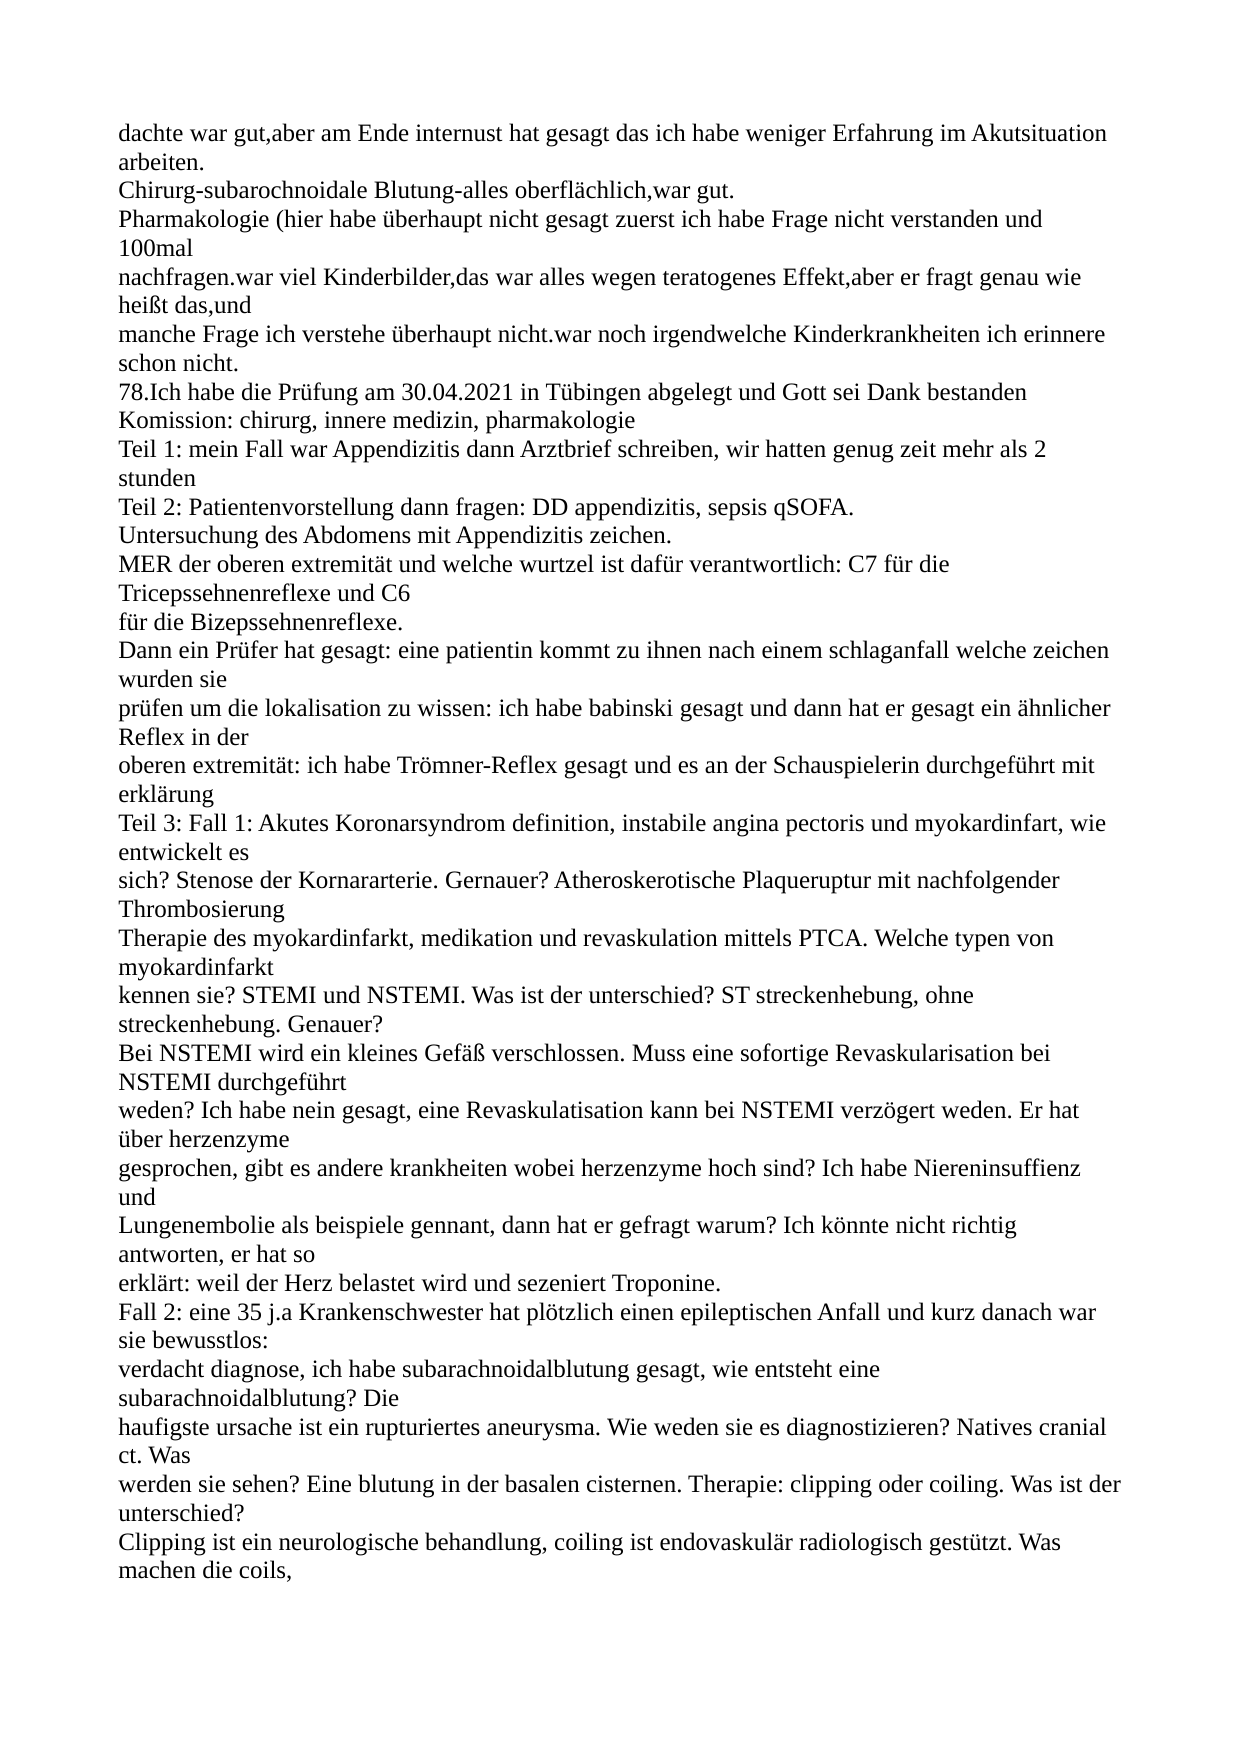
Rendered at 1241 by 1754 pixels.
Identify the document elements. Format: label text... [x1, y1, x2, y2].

text Bei NSTEMI wird ein kleines Gefäß verschlossen. Muss eine sofortige Revaskularisation bei NSTEMI durchgeführt [118, 1038, 1122, 1096]
text Clipping ist ein neurologische behandlung, coiling ist endovaskulär radiologisch gestützt. Was machen die coils, [118, 1527, 1122, 1584]
text Komission: chirurg, innere medizin, pharmakologie [118, 406, 1122, 434]
text verdacht diagnose, ich habe subarachnoidalblutung gesagt, wie entsteht eine subarachnoidalblutung? Die [118, 1354, 1122, 1412]
text oberen extremität: ich habe Trömner-Reflex gesagt und es an der Schauspielerin durchgeführt mit erklärung [118, 751, 1122, 808]
text Teil 1: mein Fall war Appendizitis dann Arztbrief schreiben, wir hatten genug zeit mehr als 2 stunden [118, 434, 1122, 492]
text für die Bizepssehnenreflexe. [118, 607, 1122, 636]
text kennen sie? STEMI und NSTEMI. Was ist der unterschied? ST streckenhebung, ohne streckenhebung. Genauer? [118, 981, 1122, 1038]
text Teil 3: Fall 1: Akutes Koronarsyndrom definition, instabile angina pectoris und myokardinfart, wie entwickelt es [118, 808, 1122, 866]
text Teil 2: Patientenvorstellung dann fragen: DD appendizitis, sepsis qSOFA. [118, 492, 1122, 521]
text Untersuchung des Abdomens mit Appendizitis zeichen. [118, 521, 1122, 549]
text Dann ein Prüfer hat gesagt: eine patientin kommt zu ihnen nach einem schlaganfall welche zeichen wurden sie [118, 636, 1122, 693]
text haufigste ursache ist ein rupturiertes aneurysma. Wie weden sie es diagnostizieren? Natives cranial ct. Was [118, 1412, 1122, 1469]
text gesprochen, gibt es andere krankheiten wobei herzenzyme hoch sind? Ich habe Niereninsuffienz und [118, 1153, 1122, 1211]
text sich? Stenose der Kornararterie. Gernauer? Atheroskerotische Plaqueruptur mit nachfolgender Thrombosierung [118, 866, 1122, 923]
text nachfragen.war viel Kinderbilder,das war alles wegen teratogenes Effekt,aber er fragt genau wie heißt das,und [118, 262, 1122, 319]
text prüfen um die lokalisation zu wissen: ich habe babinski gesagt und dann hat er gesagt ein ähnlicher Reflex in der [118, 693, 1122, 751]
text erklärt: weil der Herz belastet wird und sezeniert Troponine. [118, 1268, 1122, 1297]
text manche Frage ich verstehe überhaupt nicht.war noch irgendwelche Kinderkrankheiten ich erinnere schon nicht. [118, 319, 1122, 377]
text werden sie sehen? Eine blutung in der basalen cisternen. Therapie: clipping oder coiling. Was ist der unterschied? [118, 1469, 1122, 1527]
text Fall 2: eine 35 j.a Krankenschwester hat plötzlich einen epileptischen Anfall und kurz danach war sie bewusstlos: [118, 1297, 1122, 1354]
text Pharmakologie (hier habe überhaupt nicht gesagt zuerst ich habe Frage nicht verstanden und 100mal [118, 204, 1122, 262]
text Chirurg-subarochnoidale Blutung-alles oberflächlich,war gut. [118, 176, 1122, 204]
text weden? Ich habe nein gesagt, eine Revaskulatisation kann bei NSTEMI verzögert weden. Er hat über herzenzyme [118, 1096, 1122, 1153]
text 78.Ich habe die Prüfung am 30.04.2021 in Tübingen abgelegt und Gott sei Dank bestanden [118, 377, 1122, 406]
text MER der oberen extremität und welche wurtzel ist dafür verantwortlich: C7 für die Tricepssehnenreflexe und C6 [118, 549, 1122, 607]
text Therapie des myokardinfarkt, medikation und revaskulation mittels PTCA. Welche typen von myokardinfarkt [118, 923, 1122, 981]
text dachte war gut,aber am Ende internust hat gesagt das ich habe weniger Erfahrung im Akutsituation arbeiten. [118, 118, 1122, 176]
text Lungenembolie als beispiele gennant, dann hat er gefragt warum? Ich könnte nicht richtig antworten, er hat so [118, 1211, 1122, 1268]
